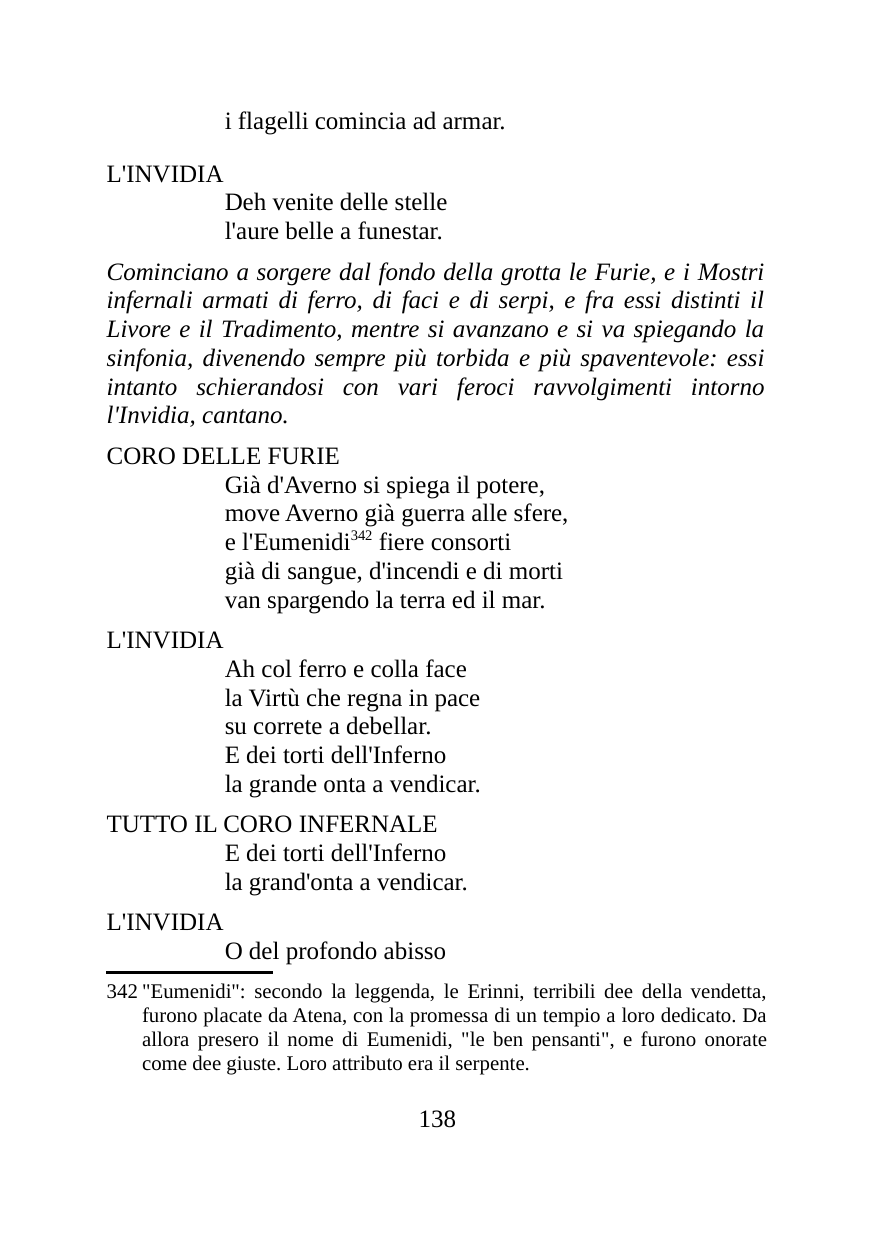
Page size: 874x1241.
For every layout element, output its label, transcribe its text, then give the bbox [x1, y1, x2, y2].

text già di sangue, d'incendi e di morti van spargendo la terra ed il mar. [224, 556, 768, 613]
text L'INVIDIA [106, 907, 768, 936]
text O del profondo abisso [224, 936, 768, 965]
text L'INVIDIA [106, 625, 768, 654]
text Già d'Averno si spiega il potere, move Averno già guerra alle sfere, e l'Eumenidi fiere consorti [224, 470, 768, 556]
text Deh venite delle stelle l'aure belle a funestar. [224, 187, 768, 245]
text CORO DELLE FURIE [106, 441, 768, 470]
text Cominciano a sorgere dal fondo della grotta le Furie, e i Mostri infernali armati di ferro, di faci e di serpi, e fra essi distinti il Livore e il Tradimento, mentre si avanzano e si va spiegando la sinfonia, divenendo sempre più torbida e più spaventevole: essi intanto schierandosi con vari feroci ravvolgimenti intorno l'Invidia, cantano. [106, 257, 768, 429]
text Ah col ferro e colla face la Virtù che regna in pace su correte a debellar. E dei torti dell'Inferno la grande onta a vendicar. [224, 654, 768, 798]
text E dei torti dell'Inferno la grand'onta a vendicar. [224, 838, 768, 896]
text L'INVIDIA [106, 159, 768, 187]
text TUTTO IL CORO INFERNALE [106, 809, 768, 838]
text "Eumenidi": secondo la leggenda, le Erinni, terribili dee della vendetta, furono placate da Atena, con la promessa di un tempio a loro dedicato. Da allora presero il nome di Eumenidi, "le ben pensanti", e furono onorate come dee giuste. Loro attributo era il serpente. [106, 978, 768, 1075]
text i flagelli comincia ad armar. [224, 106, 768, 135]
